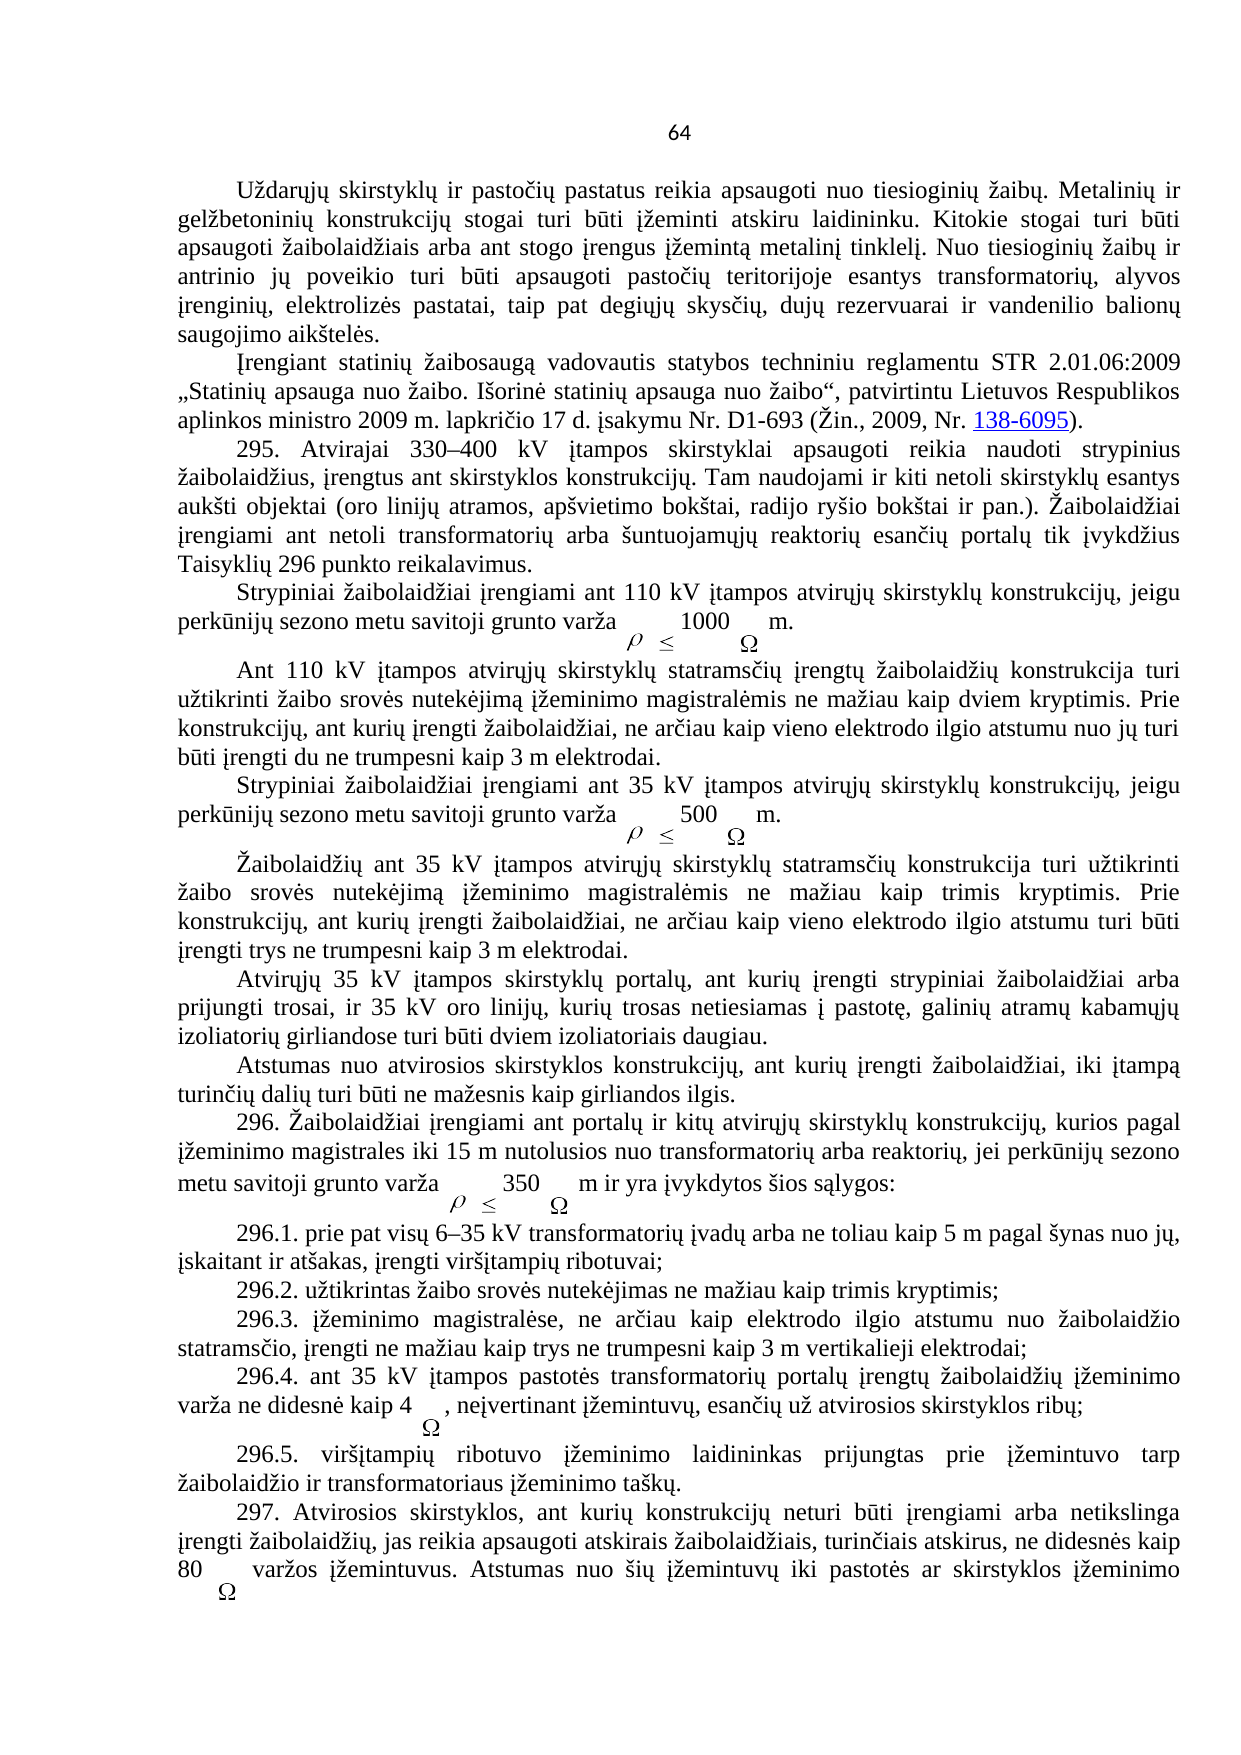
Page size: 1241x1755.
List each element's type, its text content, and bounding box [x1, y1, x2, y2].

text 296. Žaibolaidžiai įrengiami ant portalų ir kitų atvirųjų skirstyklų konstrukcijų, kurios pagal įžeminimo magistrales iki 15 m nutolusios nuo transformatorių arba reaktorių, jei perkūnijų sezono metu savitoji grunto varža 350 m ir yra įvykdytos šios sąlygos: [177, 1107, 1181, 1218]
text Strypiniai žaibolaidžiai įrengiami ant 35 kV įtampos atvirųjų skirstyklų konstrukcijų, jeigu perkūnijų sezono metu savitoji grunto varža 500 m. [177, 771, 1181, 849]
text Žaibolaidžių ant 35 kV įtampos atvirųjų skirstyklų statramsčių konstrukcija turi užtikrinti žaibo srovės nutekėjimą įžeminimo magistralėmis ne mažiau kaip trimis kryptimis. Prie konstrukcijų, ant kurių įrengti žaibolaidžiai, ne arčiau kaip vieno elektrodo ilgio atstumu turi būti įrengti trys ne trumpesni kaip 3 m elektrodai. [177, 849, 1181, 964]
text 297. Atvirosios skirstyklos, ant kurių konstrukcijų neturi būti įrengiami arba netikslinga įrengti žaibolaidžių, jas reikia apsaugoti atskirais žaibolaidžiais, turinčiais atskirus, ne didesnės kaip 80 varžos įžemintuvus. Atstumas nuo šių įžemintuvų iki pastotės ar skirstyklos įžeminimo [177, 1497, 1181, 1604]
text 296.4. ant 35 kV įtampos pastotės transformatorių portalų įrengtų žaibolaidžių įžeminimo varža ne didesnė kaip 4 , neįvertinant įžemintuvų, esančių už atvirosios skirstyklos ribų; [177, 1361, 1181, 1439]
text Įrengiant statinių žaibosaugą vadovautis statybos techniniu reglamentu STR 2.01.06:2009 „Statinių apsauga nuo žaibo. Išorinė statinių apsauga nuo žaibo“, patvirtintu Lietuvos Respublikos aplinkos ministro 2009 m. lapkričio 17 d. įsakymu Nr. D1-693 (Žin., 2009, Nr. 138-6095). [177, 347, 1181, 434]
text Atvirųjų 35 kV įtampos skirstyklų portalų, ant kurių įrengti strypiniai žaibolaidžiai arba prijungti trosai, ir 35 kV oro linijų, kurių trosas netiesiamas į pastotę, galinių atramų kabamųjų izoliatorių girliandose turi būti dviem izoliatoriais daugiau. [177, 964, 1181, 1050]
text Strypiniai žaibolaidžiai įrengiami ant 110 kV įtampos atvirųjų skirstyklų konstrukcijų, jeigu perkūnijų sezono metu savitoji grunto varža 1000 m. [177, 577, 1181, 656]
text 296.2. užtikrintas žaibo srovės nutekėjimas ne mažiau kaip trimis kryptimis; [177, 1275, 1181, 1304]
text 296.1. prie pat visų 6–35 kV transformatorių įvadų arba ne toliau kaip 5 m pagal šynas nuo jų, įskaitant ir atšakas, įrengti viršįtampių ribotuvai; [177, 1218, 1181, 1275]
text 296.5. viršįtampių ribotuvo įžeminimo laidininkas prijungtas prie įžemintuvo tarp žaibolaidžio ir transformatoriaus įžeminimo taškų. [177, 1439, 1181, 1497]
text 295. Atvirajai 330–400 kV įtampos skirstyklai apsaugoti reikia naudoti strypinius žaibolaidžius, įrengtus ant skirstyklos konstrukcijų. Tam naudojami ir kiti netoli skirstyklų esantys aukšti objektai (oro linijų atramos, apšvietimo bokštai, radijo ryšio bokštai ir pan.). Žaibolaidžiai įrengiami ant netoli transformatorių arba šuntuojamųjų reaktorių esančių portalų tik įvykdžius Taisyklių 296 punkto reikalavimus. [177, 434, 1181, 577]
text Ant 110 kV įtampos atvirųjų skirstyklų statramsčių įrengtų žaibolaidžių konstrukcija turi užtikrinti žaibo srovės nutekėjimą įžeminimo magistralėmis ne mažiau kaip dviem kryptimis. Prie konstrukcijų, ant kurių įrengti žaibolaidžiai, ne arčiau kaip vieno elektrodo ilgio atstumu nuo jų turi būti įrengti du ne trumpesni kaip 3 m elektrodai. [177, 656, 1181, 771]
text Uždarųjų skirstyklų ir pastočių pastatus reikia apsaugoti nuo tiesioginių žaibų. Metalinių ir gelžbetoninių konstrukcijų stogai turi būti įžeminti atskiru laidininku. Kitokie stogai turi būti apsaugoti žaibolaidžiais arba ant stogo įrengus įžemintą metalinį tinklelį. Nuo tiesioginių žaibų ir antrinio jų poveikio turi būti apsaugoti pastočių teritorijoje esantys transformatorių, alyvos įrenginių, elektrolizės pastatai, taip pat degiųjų skysčių, dujų rezervuarai ir vandenilio balionų saugojimo aikštelės. [177, 175, 1181, 347]
text Atstumas nuo atvirosios skirstyklos konstrukcijų, ant kurių įrengti žaibolaidžiai, iki įtampą turinčių dalių turi būti ne mažesnis kaip girliandos ilgis. [177, 1050, 1181, 1107]
text 296.3. įžeminimo magistralėse, ne arčiau kaip elektrodo ilgio atstumu nuo žaibolaidžio statramsčio, įrengti ne mažiau kaip trys ne trumpesni kaip 3 m vertikalieji elektrodai; [177, 1304, 1181, 1361]
